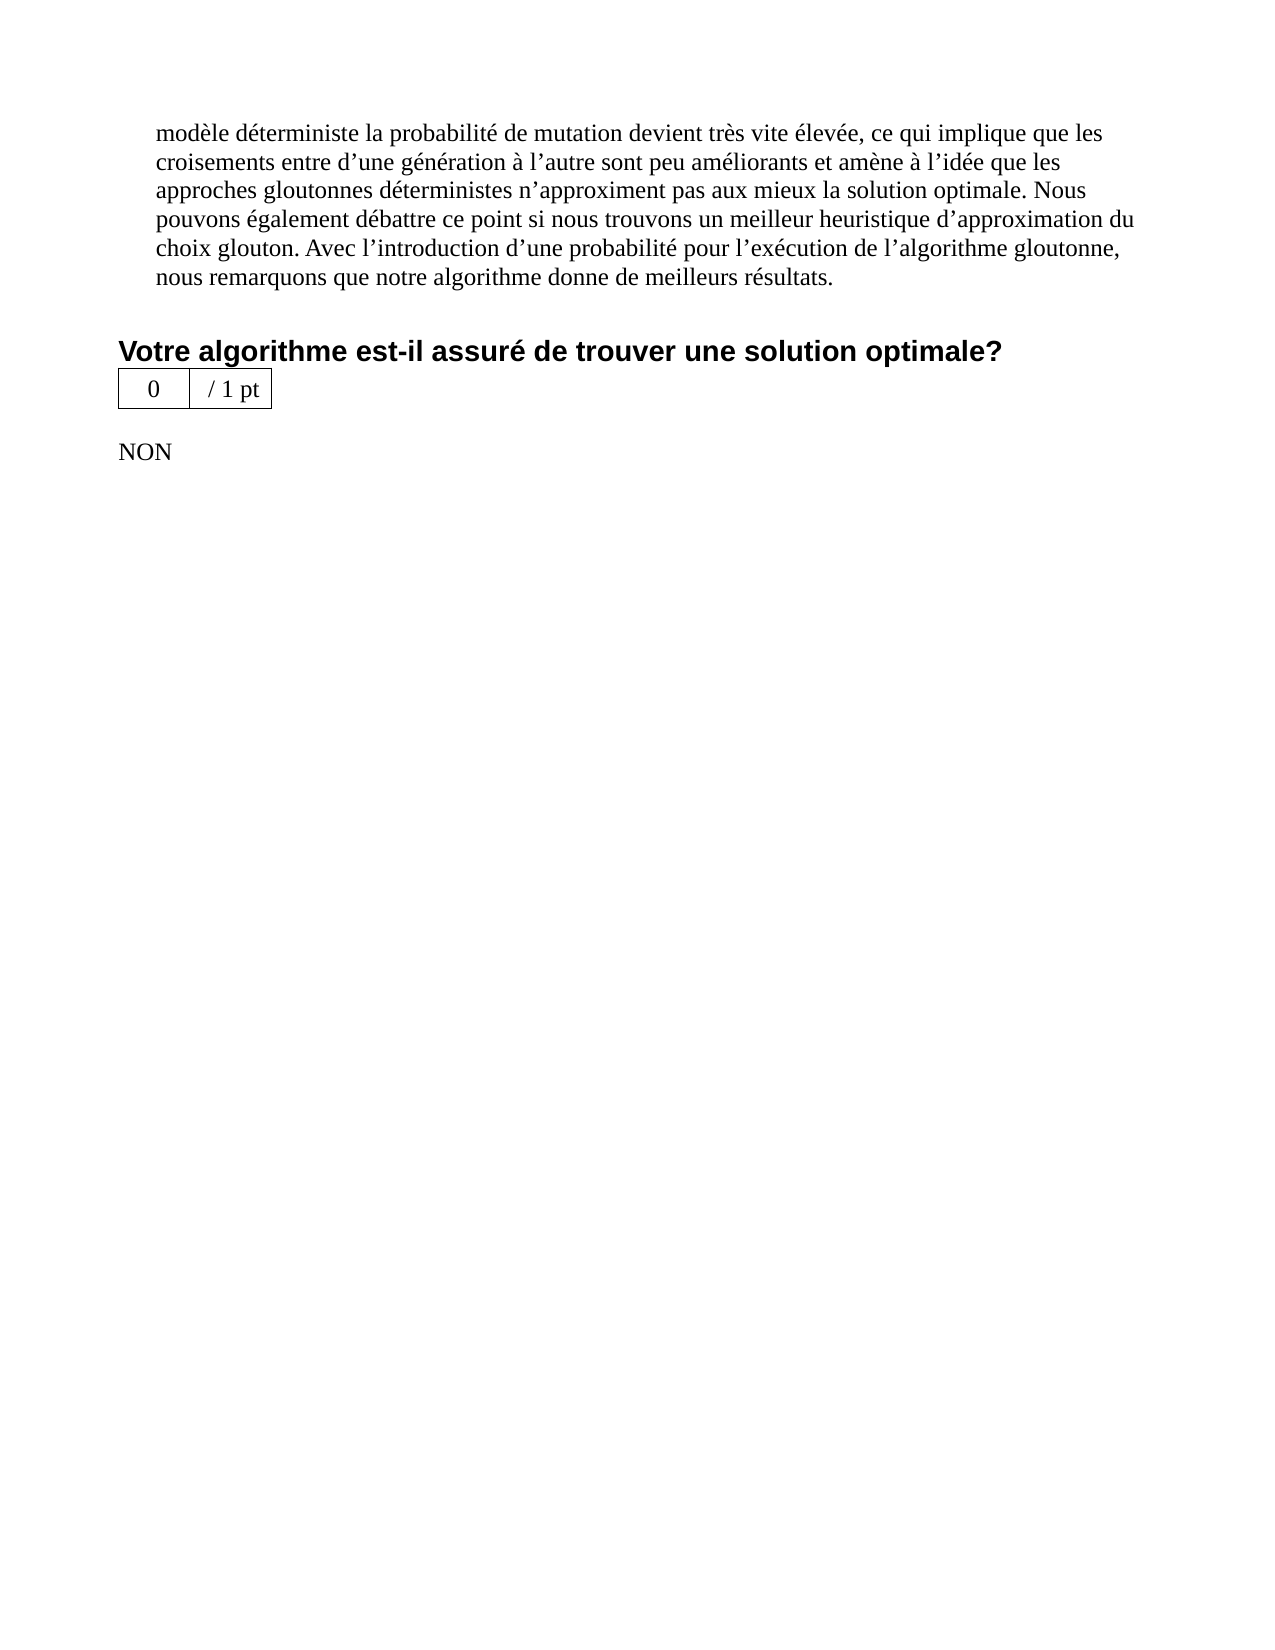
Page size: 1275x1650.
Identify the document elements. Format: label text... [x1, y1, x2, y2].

table_header 0 [119, 369, 189, 408]
subtitle Votre algorithme est-il assuré de trouver une solution optimale? [118, 334, 1157, 367]
text NON [118, 437, 1157, 466]
text modèle déterministe la probabilité de mutation devient très vite élevée, ce qui implique que les croisements entre d’une génération à l’autre sont peu améliorants et amène à l’idée que les approches gloutonnes déterministes n’approximent pas aux mieux la solution optimale. Nous pouvons également débattre ce point si nous trouvons un meilleur heuristique d’approximation du choix glouton. Avec l’introduction d’une probabilité pour l’exécution de l’algorithme gloutonne, nous remarquons que notre algorithme donne de meilleurs résultats. [156, 118, 1157, 291]
table_header / 1 pt [190, 369, 271, 408]
